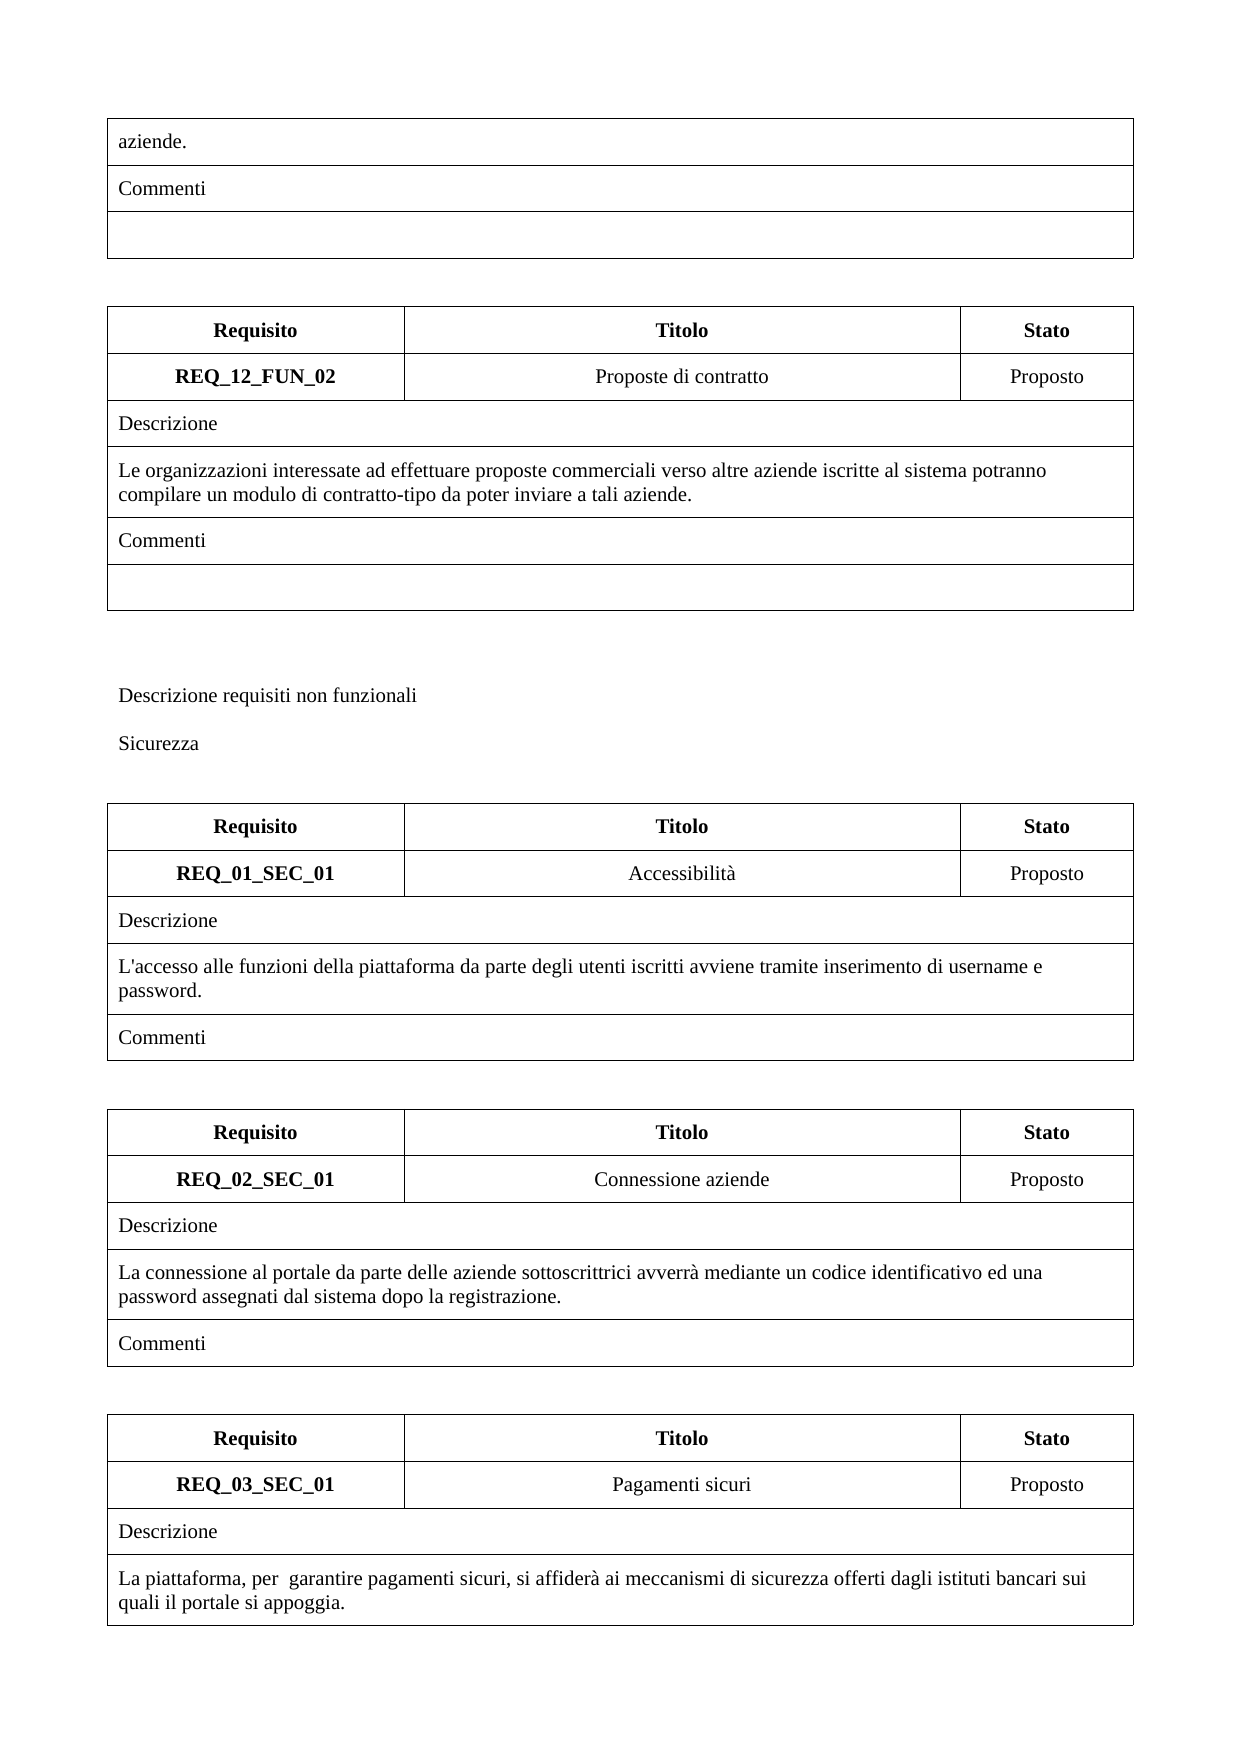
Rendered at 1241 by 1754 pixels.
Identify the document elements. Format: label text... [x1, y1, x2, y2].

table_cell Descrizione [108, 897, 1133, 943]
table_cell [108, 565, 1133, 610]
table_cell Proposte di contratto [405, 354, 960, 400]
table_cell Commenti [108, 518, 1133, 564]
table_cell Accessibilità [405, 851, 960, 896]
table_header Stato [961, 804, 1133, 850]
table_header Requisito [108, 1415, 404, 1461]
table_cell Commenti [108, 1015, 1133, 1060]
table_header Requisito [108, 804, 404, 850]
table_cell Commenti [108, 166, 1133, 211]
table_header Requisito [108, 1110, 404, 1155]
table_header Titolo [405, 1415, 960, 1461]
table_header Stato [961, 307, 1133, 353]
table_cell Le organizzazioni interessate ad effettuare proposte commerciali verso altre aziende iscritte al sistema potranno compilare un modulo di contratto-tipo da poter inviare a tali aziende. [108, 447, 1133, 517]
table_cell Proposto [961, 354, 1133, 400]
table_header Stato [961, 1110, 1133, 1155]
table_header Titolo [405, 307, 960, 353]
table_cell REQ_01_SEC_01 [108, 851, 404, 896]
table_cell Proposto [961, 851, 1133, 896]
table_header Stato [961, 1415, 1133, 1461]
table_cell REQ_03_SEC_01 [108, 1462, 404, 1508]
table_cell Proposto [961, 1462, 1133, 1508]
table_cell La connessione al portale da parte delle aziende sottoscrittrici avverrà mediante un codice identificativo ed una password assegnati dal sistema dopo la registrazione. [108, 1250, 1133, 1319]
table_header Titolo [405, 1110, 960, 1155]
table_cell REQ_12_FUN_02 [108, 354, 404, 400]
table_cell Descrizione [108, 1203, 1133, 1249]
table_cell L'accesso alle funzioni della piattaforma da parte degli utenti iscritti avviene tramite inserimento di username e password. [108, 944, 1133, 1014]
table_cell Pagamenti sicuri [405, 1462, 960, 1508]
table_cell Proposto [961, 1156, 1133, 1202]
text Descrizione requisiti non funzionali [118, 683, 1122, 707]
table_cell Commenti [108, 1320, 1133, 1366]
table_cell Descrizione [108, 401, 1133, 446]
table_cell [108, 212, 1133, 258]
table_cell Descrizione [108, 1509, 1133, 1554]
text Sicurezza [118, 731, 1122, 755]
table_header Titolo [405, 804, 960, 850]
table_cell aziende. [108, 119, 1133, 165]
table_cell La piattaforma, per garantire pagamenti sicuri, si affiderà ai meccanismi di sicurezza offerti dagli istituti bancari sui quali il portale si appoggia. [108, 1555, 1133, 1625]
table_cell REQ_02_SEC_01 [108, 1156, 404, 1202]
table_header Requisito [108, 307, 404, 353]
table_cell Connessione aziende [405, 1156, 960, 1202]
